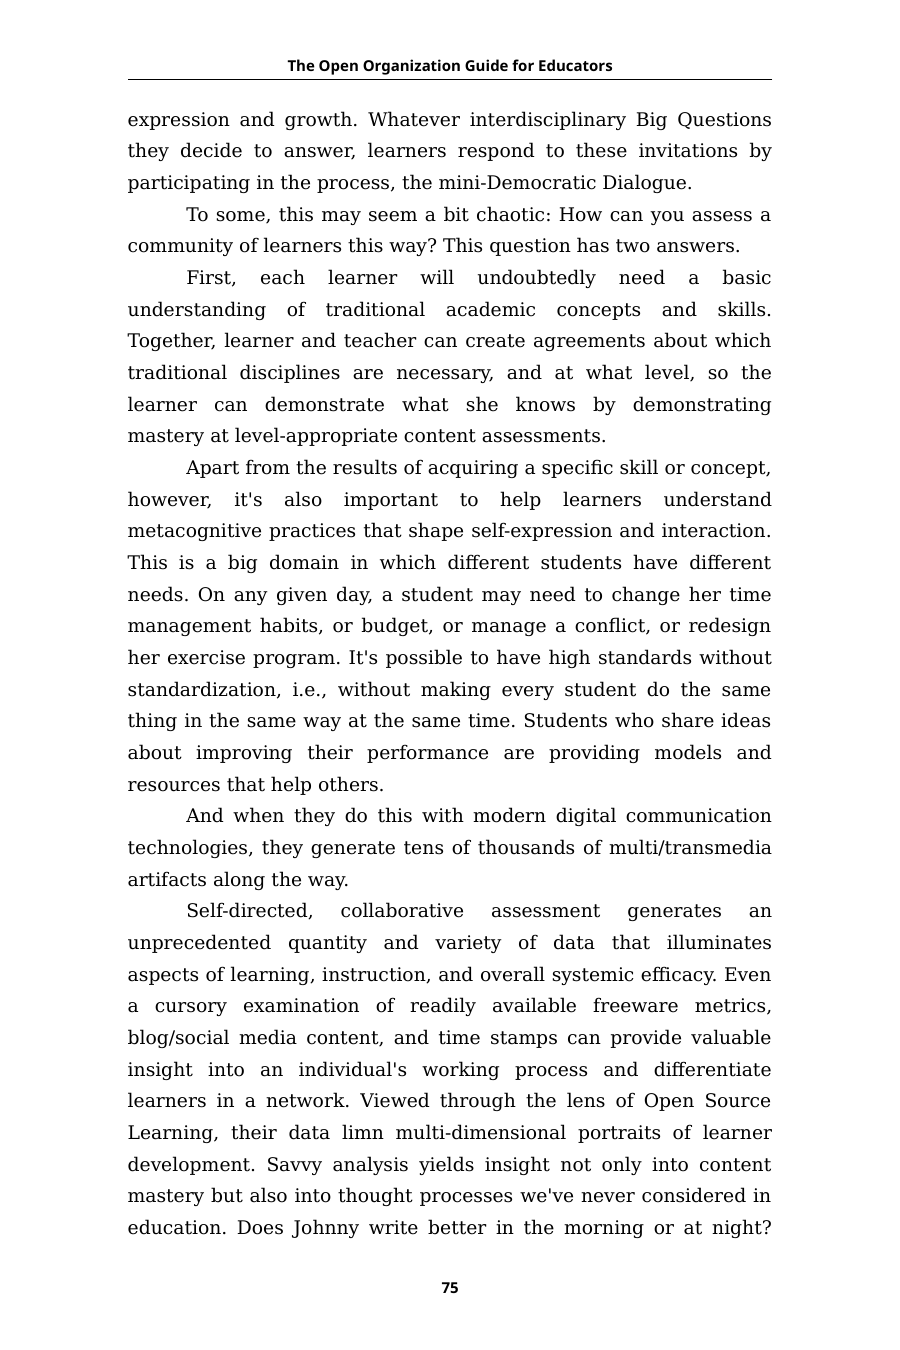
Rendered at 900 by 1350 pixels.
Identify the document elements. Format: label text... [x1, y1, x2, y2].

text First, each learner will undoubtedly need a basic understanding of traditional academic concepts and skills. Together, learner and teacher can create agreements about which traditional disciplines are necessary, and at what level, so the learner can demonstrate what she knows by demonstrating mastery at level-appropriate content assessments. [127, 267, 772, 447]
text To some, this may seem a bit chaotic: How can you assess a community of learners this way? This question has two answers. [127, 204, 772, 257]
text Self-directed, collaborative assessment generates an unprecedented quantity and variety of data that illuminates aspects of learning, instruction, and overall systemic efficacy. Even a cursory examination of readily available freeware metrics, blog/social media content, and time stamps can provide valuable insight into an individual's working process and differentiate learners in a network. Viewed through the lens of Open Source Learning, their data limn multi-dimensional portraits of learner development. Savvy analysis yields insight not only into content mastery but also into thought processes we've never considered in education. Does Johnny write better in the morning or at night? [127, 900, 772, 1239]
text Apart from the results of acquiring a specific skill or concept, however, it's also important to help learners understand metacognitive practices that shape self-expression and interaction. This is a big domain in which different students have different needs. On any given day, a student may need to change her time management habits, or budget, or manage a conflict, or redesign her exercise program. It's possible to have high standards without standardization, i.e., without making every student do the same thing in the same way at the same time. Students who share ideas about improving their performance are providing models and resources that help others. [127, 457, 772, 796]
text expression and growth. Whatever interdisciplinary Big Questions they decide to answer, learners respond to these invitations by participating in the process, the mini-Democratic Dialogue. [127, 109, 772, 194]
text And when they do this with modern digital communication technologies, they generate tens of thousands of multi/transmedia artifacts along the way. [127, 805, 772, 891]
